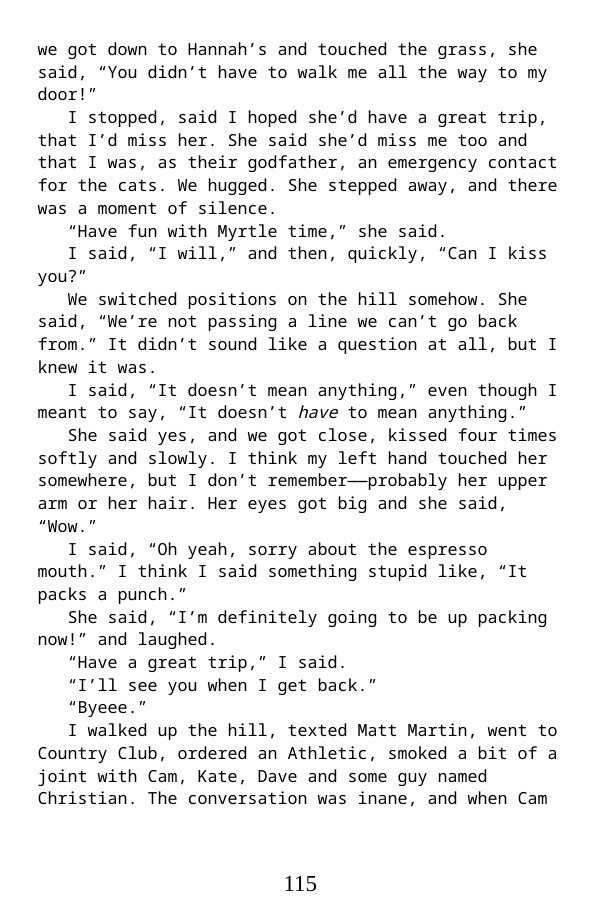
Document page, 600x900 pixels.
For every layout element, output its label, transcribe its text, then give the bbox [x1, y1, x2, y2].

text we got down to Hannah’s and touched the grass, she said, “You didn’t have to walk me all the way to my door!” [37, 37, 562, 106]
text “Byeee.” [37, 696, 562, 719]
text I stopped, said I hoped she’d have a great trip, that I’d miss her. She said she’d miss me too and that I was, as their godfather, an emergency contact for the cats. We hugged. She stepped away, and there was a moment of silence. [37, 106, 562, 219]
text We switched positions on the hill somehow. She said, “We’re not passing a line we can’t go back from.” It didn’t sound like a question at all, but I knew it was. [37, 287, 562, 378]
text I said, “I will,” and then, quickly, “Can I kiss you?” [37, 242, 562, 287]
text I said, “It doesn’t mean anything,” even though I meant to say, “It doesn’t have to mean anything.” [37, 378, 562, 423]
text “Have a great trip,” I said. [37, 651, 562, 673]
text I walked up the hill, texted Matt Martin, went to Country Club, ordered an Athletic, smoked a bit of a joint with Cam, Kate, Dave and some guy named Christian. The conversation was inane, and when Cam [37, 719, 562, 809]
text I said, “Oh yeah, sorry about the espresso mouth.” I think I said something stupid like, “It packs a punch.” [37, 537, 562, 605]
text “I’ll see you when I get back.” [37, 673, 562, 696]
text She said, “I’m definitely going to be up packing now!” and laughed. [37, 605, 562, 651]
text She said yes, and we got close, kissed four times softly and slowly. I think my left hand touched her somewhere, but I don’t remember——probably her upper arm or her hair. Her eyes got big and she said, “Wow.” [37, 423, 562, 537]
text “Have fun with Myrtle time,” she said. [37, 219, 562, 242]
